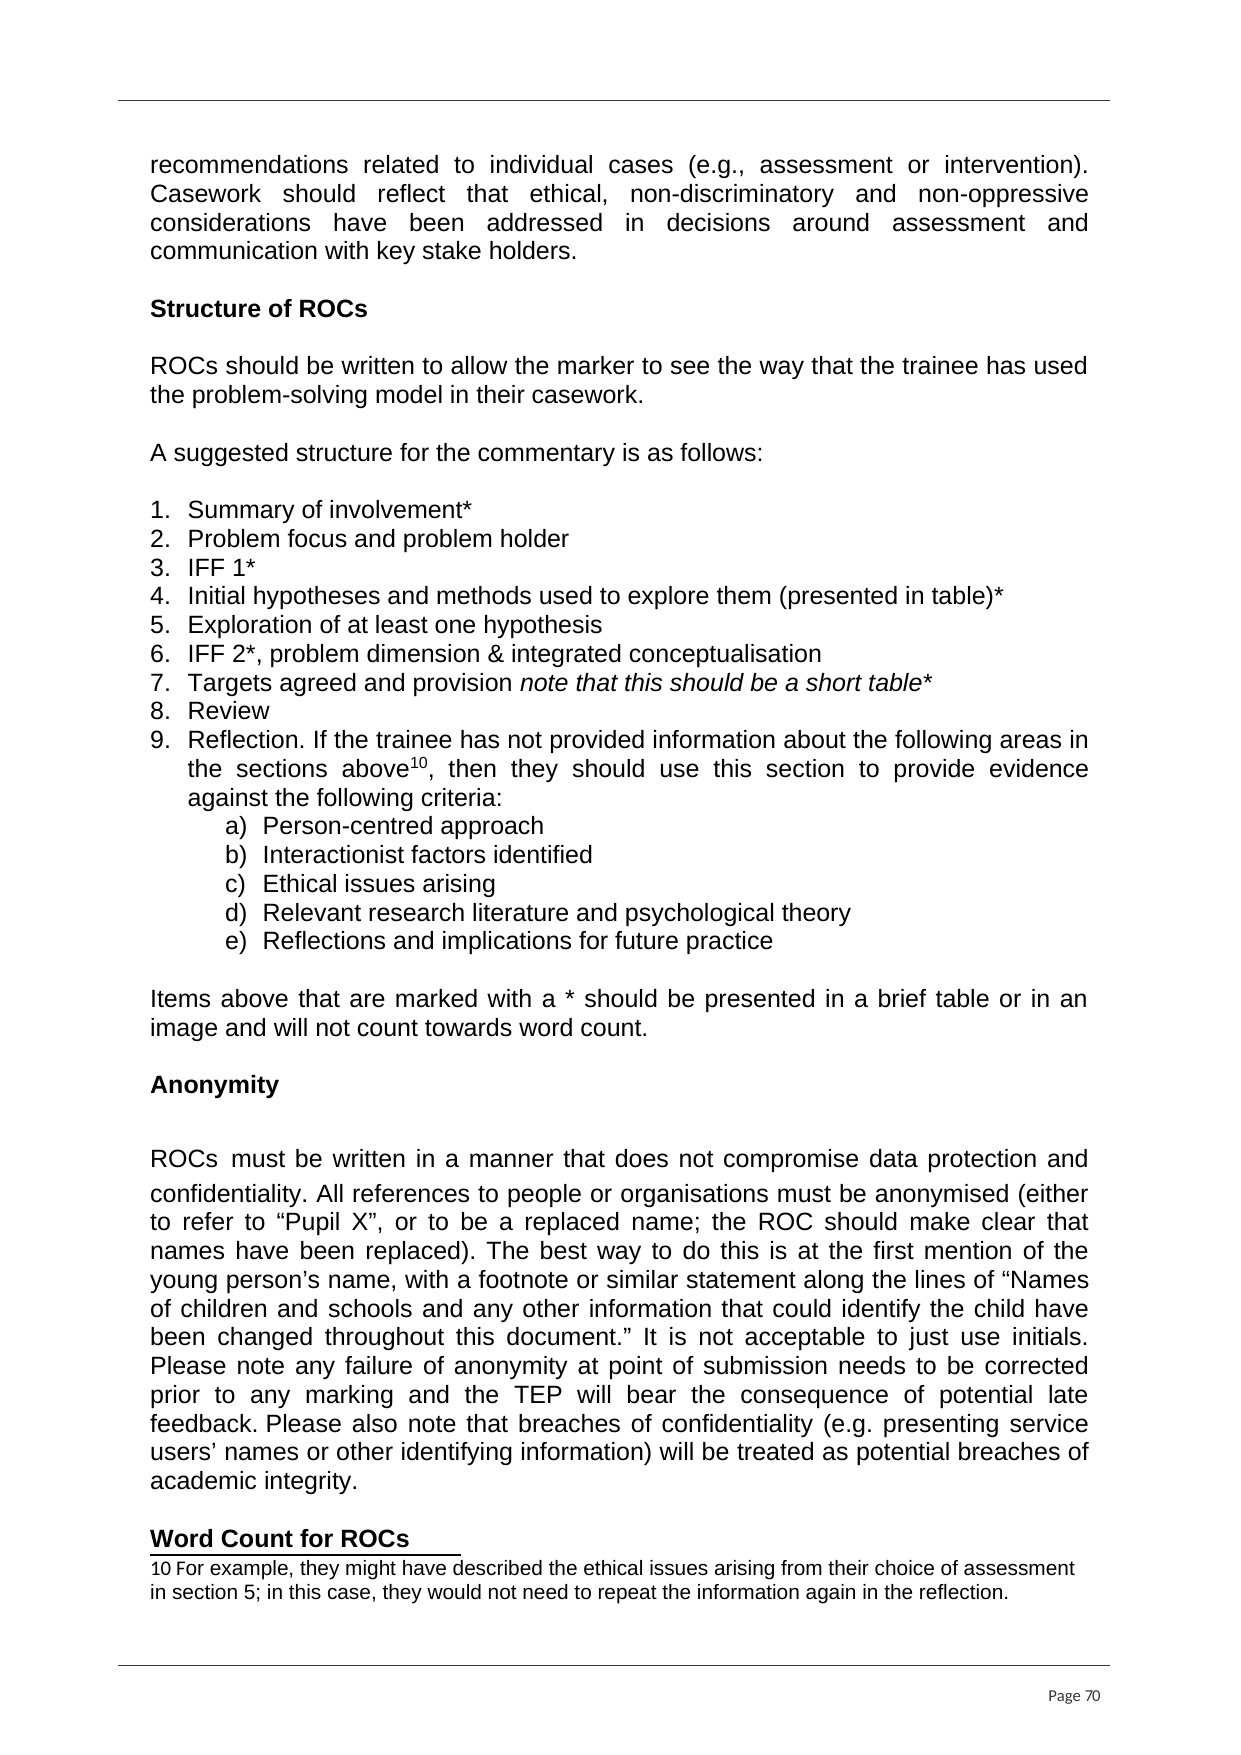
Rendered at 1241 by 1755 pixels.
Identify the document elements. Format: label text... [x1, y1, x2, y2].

text recommendations related to individual cases (e.g., assessment or intervention). Casework should reflect that ethical, non-discriminatory and non-oppressive considerations have been addressed in decisions around assessment and communication with key stake holders. [150, 150, 1091, 265]
list Ethical issues arising [225, 869, 1091, 897]
list Problem focus and problem holder [150, 524, 1091, 552]
list Exploration of at least one hypothesis [150, 610, 1091, 639]
list Person-centred approach [225, 811, 1091, 840]
text ROCs must be written in a manner that does not compromise data protection and confidentiality. All references to people or organisations must be anonymised (either to refer to “Pupil X”, or to be a replaced name; the ROC should make clear that names have been replaced). The best way to do this is at the first mention of the young person’s name, with a footnote or similar statement along the lines of “Names of children and schools and any other information that could identify the child have been changed throughout this document.” It is not acceptable to just use initials. Please note any failure of anonymity at point of submission needs to be corrected prior to any marking and the TEP will bear the consequence of potential late feedback. Please also note that breaches of confidentiality (e.g. presenting service users’ names or other identifying information) will be treated as potential breaches of academic integrity. [150, 1127, 1091, 1495]
list Summary of involvement* [150, 495, 1091, 524]
text A suggested structure for the commentary is as follows: [150, 437, 1091, 466]
list Relevant research literature and psychological theory [225, 897, 1091, 926]
text Anonymity [150, 1070, 1091, 1127]
text Structure of ROCs [150, 294, 1091, 322]
list Initial hypotheses and methods used to explore them (presented in table)* [150, 581, 1091, 610]
list IFF 2*, problem dimension & integrated conceptualisation [150, 639, 1091, 667]
text Items above that are marked with a * should be presented in a brief table or in an image and will not count towards word count. [150, 984, 1091, 1041]
list Targets agreed and provision note that this should be a short table* [150, 667, 1091, 696]
text ROCs should be written to allow the marker to see the way that the trainee has used the problem-solving model in their casework. [150, 351, 1091, 409]
list Reflections and implications for future practice [225, 926, 1091, 955]
list Interactionist factors identified [225, 840, 1091, 869]
text Word Count for ROCs [150, 1523, 1091, 1552]
list For example, they might have described the ethical issues arising from their choice of assessment in section 5; in this case, they would not need to repeat the information again in the reflection. [150, 1555, 1091, 1604]
list Review [150, 696, 1091, 725]
list IFF 1* [150, 552, 1091, 581]
list Reflection. If the trainee has not provided information about the following areas in the sections above, then they should use this section to provide evidence against the following criteria: [150, 725, 1091, 811]
